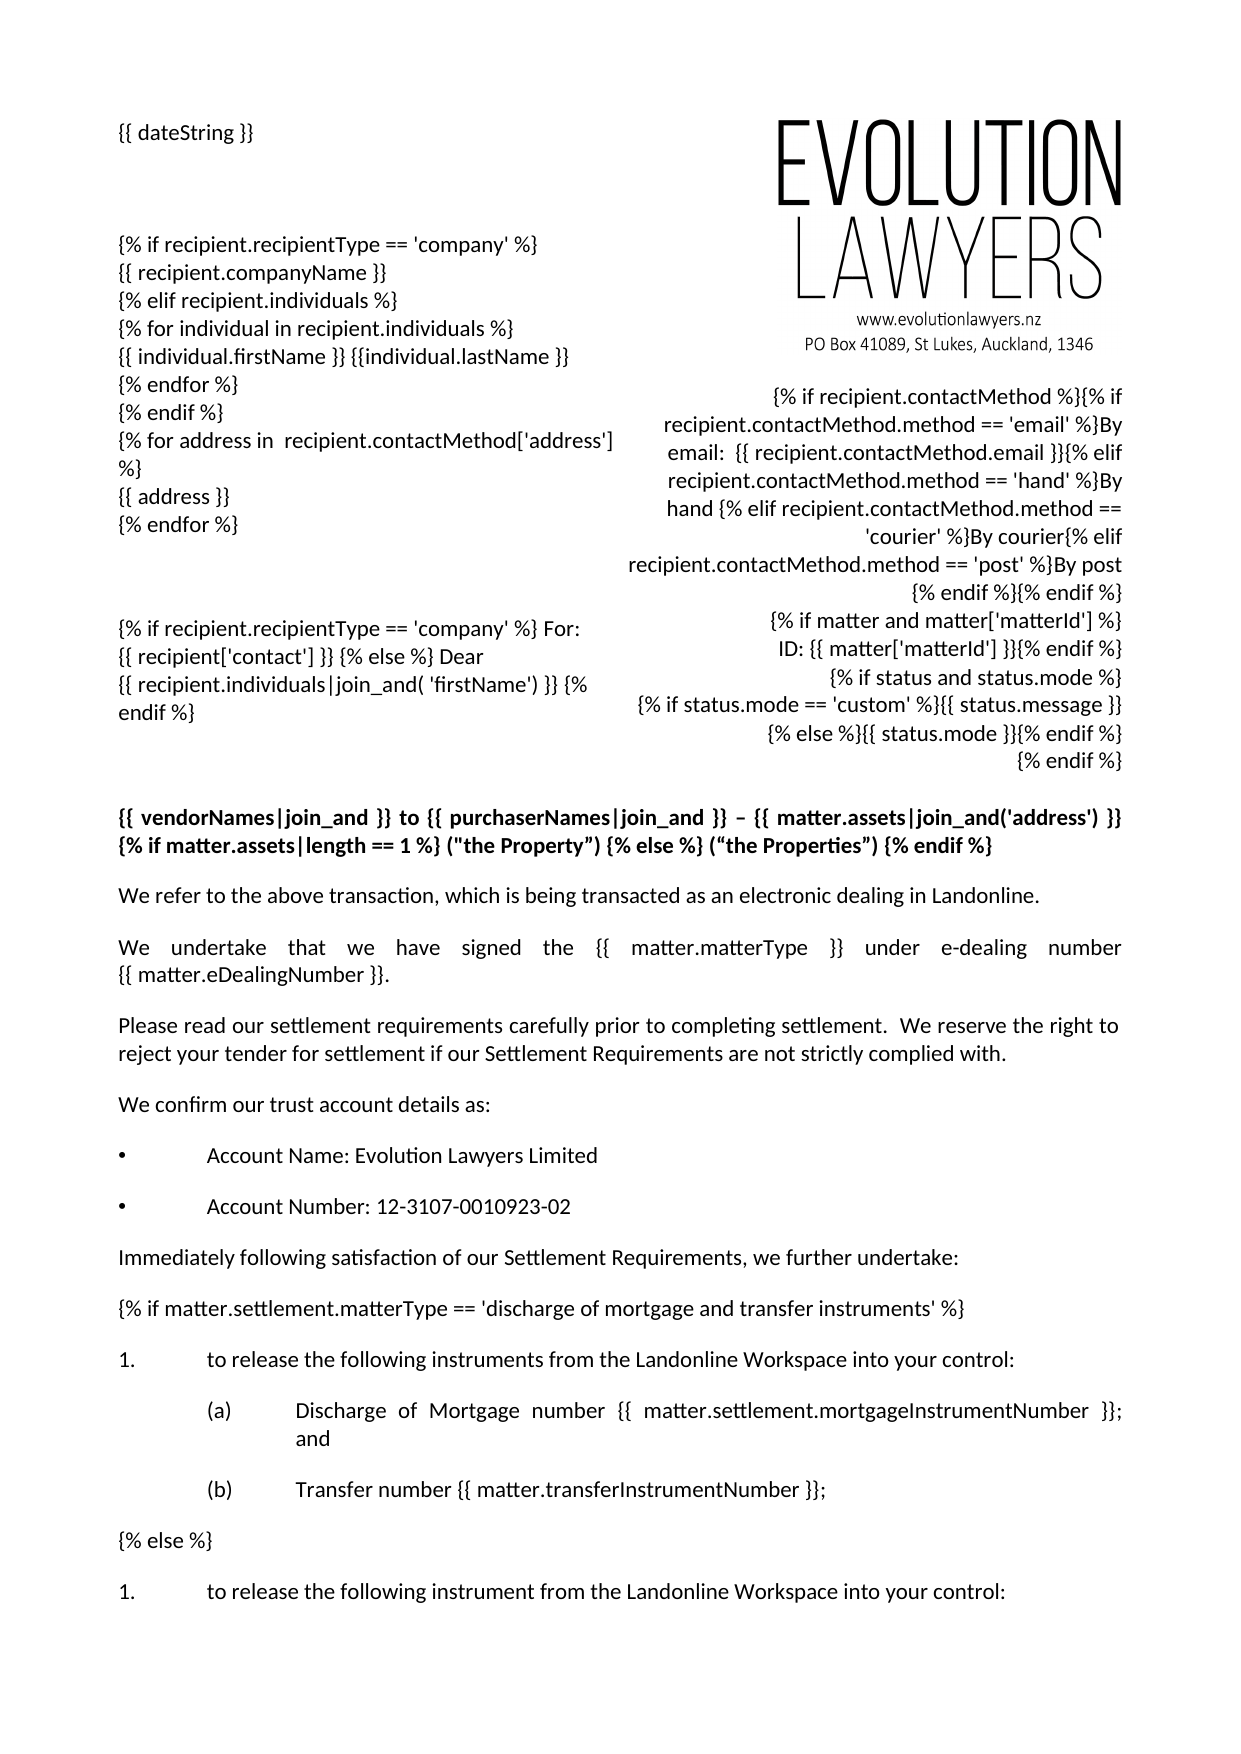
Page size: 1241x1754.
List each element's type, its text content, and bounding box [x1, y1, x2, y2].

list Account Name: Evolution Lawyers Limited [118, 1141, 1122, 1169]
picture [776, 118, 1123, 355]
list Transfer number {{ matter.transferInstrumentNumber }}; [207, 1475, 1122, 1503]
list Discharge of Mortgage number {{ matter.settlement.mortgageInstrumentNumber }}; and [207, 1396, 1122, 1452]
list to release the following instruments from the Landonline Workspace into your control: [118, 1345, 1122, 1373]
text We undertake that we have signed the {{ matter.matterType }} under e-dealing number {{ matter.eDealingNumber }}. [118, 933, 1122, 989]
table_cell {% if recipient.recipientType == 'company' %} For: {{ recipient['contact'] }} {% else %} Dear {{ recipient.individuals|join_and( 'firstName') }} {% endif %} [118, 566, 620, 775]
subtitle {{ vendorNames|join_and }} to {{ purchaserNames|join_and }} – {{ matter.assets|join_and('address') }} {% if matter.assets|length == 1 %} ("the Property”) {% else %} (“the Properties”) {% endif %} [118, 803, 1122, 859]
text Immediately following satisfaction of our Settlement Requirements, we further undertake: [118, 1243, 1122, 1271]
text {% if matter.settlement.matterType == 'discharge of mortgage and transfer instruments' %} [118, 1294, 1122, 1322]
table_header {{ dateString }} {% if recipient.recipientType == 'company' %} {{ recipient.companyName }} {% elif recipient.individuals %} {% for individual in recipient.individuals %} {{ individual.firstName }} {{individual.lastName }} {% endfor %} {% endif %} {% for address in recipient.contactMethod['address'] %} {{ address }} {% endfor %} [118, 118, 620, 566]
text We refer to the above transaction, which is being transacted as an electronic dealing in Landonline. [118, 882, 1122, 910]
list to release the following instrument from the Landonline Workspace into your control: [118, 1577, 1122, 1605]
text We confirm our trust account details as: [118, 1091, 1122, 1118]
table_header {% if recipient.contactMethod %}{% if recipient.contactMethod.method == 'email' %}By email: {{ recipient.contactMethod.email }}{% elif recipient.contactMethod.method == 'hand' %}By hand {% elif recipient.contactMethod.method == 'courier' %}By courier{% elif recipient.contactMethod.method == 'post' %}By post {% endif %}{% endif %} {% if matter and matter['matterId'] %} ID: {{ matter['matterId'] }}{% endif %} {% if status and status.mode %} {% if status.mode == 'custom' %}{{ status.message }}{% else %}{{ status.mode }}{% endif %} {% endif %} [620, 118, 1122, 775]
text {% else %} [118, 1526, 1122, 1554]
text Please read our settlement requirements carefully prior to completing settlement. We reserve the right to reject your tender for settlement if our Settlement Requirements are not strictly complied with. [118, 1012, 1122, 1068]
list Account Number: 12-3107-0010923-02 [118, 1192, 1122, 1220]
